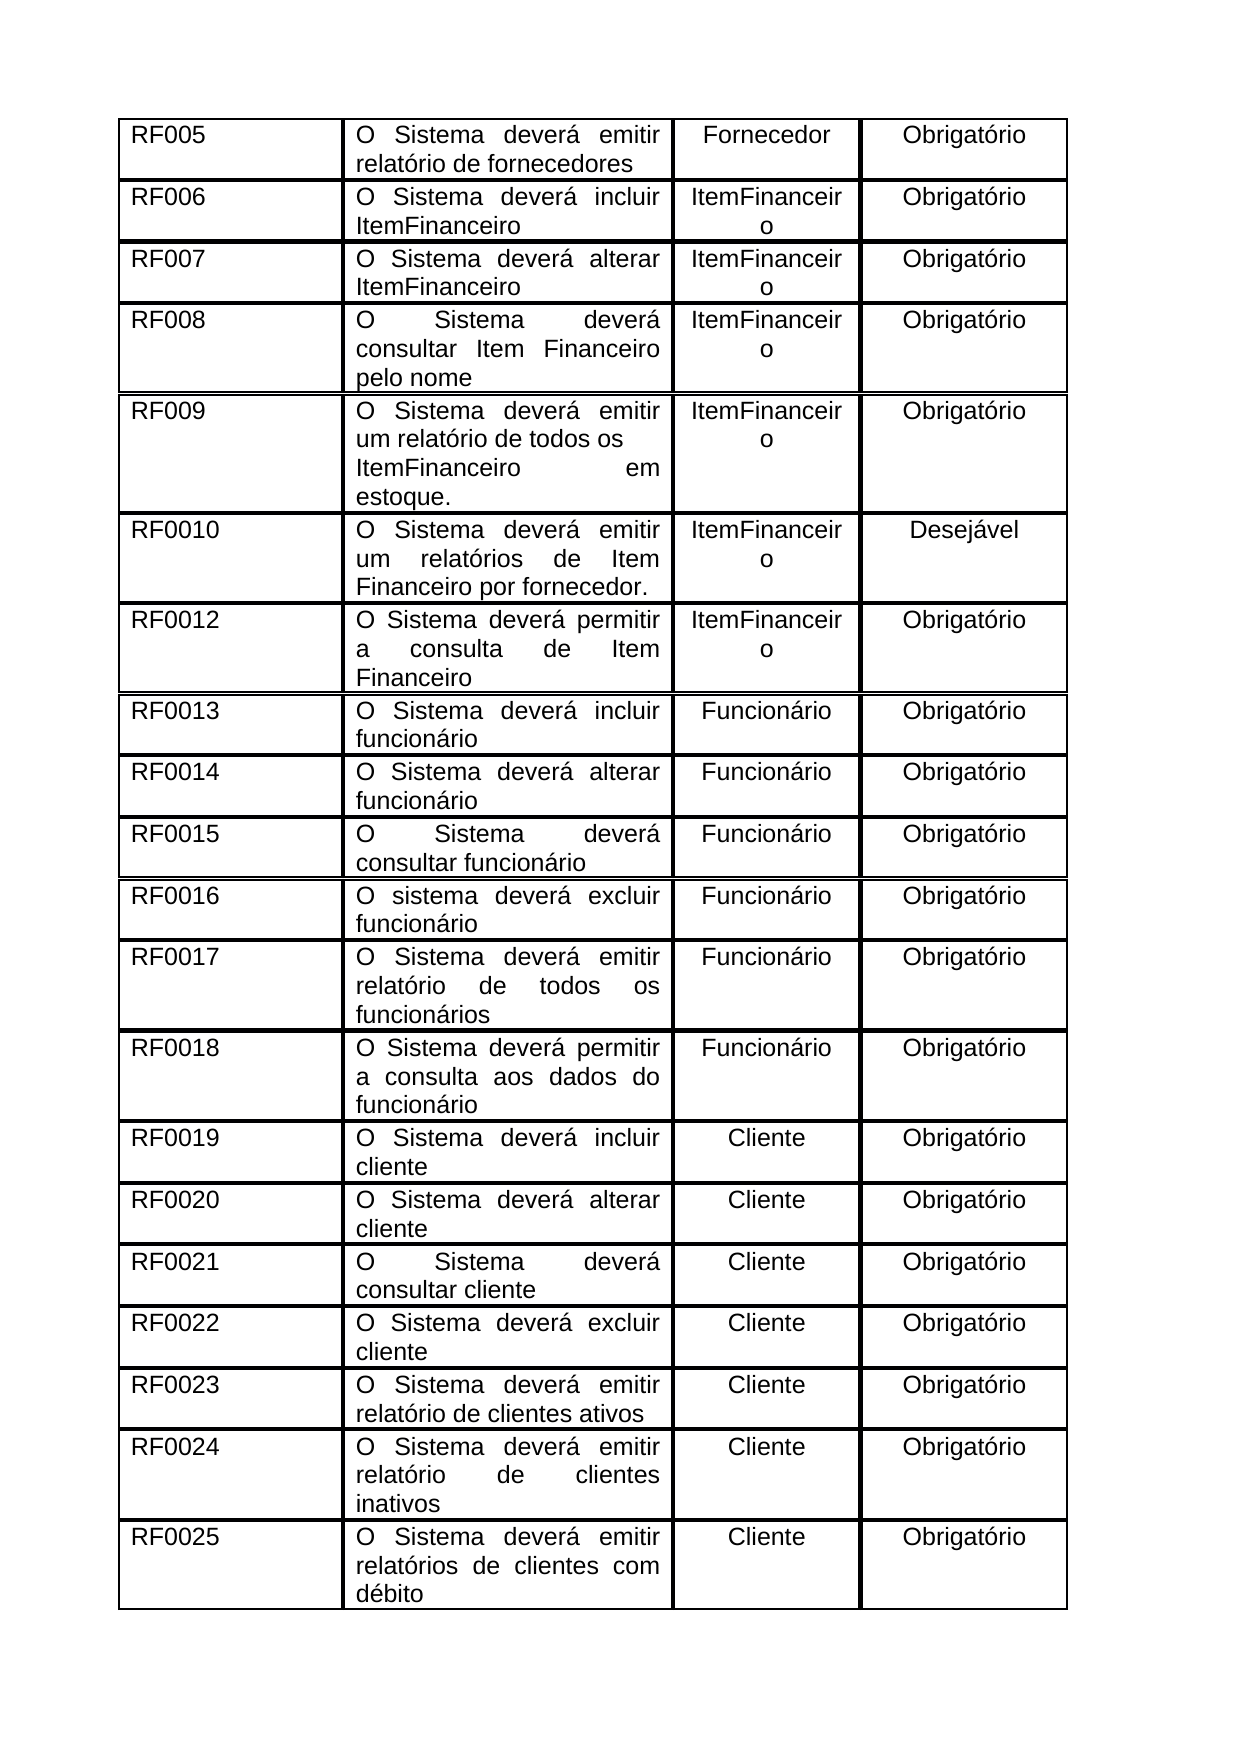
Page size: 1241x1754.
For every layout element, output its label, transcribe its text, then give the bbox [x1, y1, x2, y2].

table_cell Obrigatório [863, 305, 1066, 391]
table_cell RF0010 [120, 515, 341, 601]
table_cell Obrigatório [863, 120, 1066, 178]
table_cell Obrigatório [863, 696, 1066, 753]
table_cell Cliente [675, 1246, 858, 1304]
table_cell O Sistema deverá consultar cliente [345, 1246, 671, 1304]
table_cell Obrigatório [863, 1033, 1066, 1119]
table_cell RF0025 [120, 1522, 341, 1608]
table_cell O Sistema deverá incluir cliente [345, 1123, 671, 1181]
table_cell O Sistema deverá emitir relatório de clientes ativos [345, 1370, 671, 1427]
table_cell O Sistema deverá incluir funcionário [345, 696, 671, 753]
table_cell O Sistema deverá alterar ItemFinanceiro [345, 244, 671, 301]
table_cell O Sistema deverá emitir um relatório de todos os ItemFinanceiro em estoque. [345, 396, 671, 511]
table_cell Obrigatório [863, 1123, 1066, 1181]
table_cell O Sistema deverá emitir um relatórios de Item Financeiro por fornecedor. [345, 515, 671, 601]
table_cell O Sistema deverá permitir a consulta aos dados do funcionário [345, 1033, 671, 1119]
table_cell Obrigatório [863, 1431, 1066, 1518]
table_cell RF009 [120, 396, 341, 511]
table_cell RF0018 [120, 1033, 341, 1119]
table_cell Cliente [675, 1185, 858, 1242]
table_cell ItemFinanceiro [675, 396, 858, 511]
table_cell RF008 [120, 305, 341, 391]
table_cell Cliente [675, 1522, 858, 1608]
table_cell Obrigatório [863, 1185, 1066, 1242]
table_cell O Sistema deverá alterar funcionário [345, 757, 671, 815]
table_cell RF007 [120, 244, 341, 301]
table_cell Funcionário [675, 696, 858, 753]
table_cell RF0015 [120, 819, 341, 876]
table_cell ItemFinanceiro [675, 244, 858, 301]
table_cell Funcionário [675, 942, 858, 1028]
table_cell RF0023 [120, 1370, 341, 1427]
table_cell O Sistema deverá alterar cliente [345, 1185, 671, 1242]
table_cell Obrigatório [863, 244, 1066, 301]
table_cell Cliente [675, 1431, 858, 1518]
table_cell Obrigatório [863, 819, 1066, 876]
table_cell RF0013 [120, 696, 341, 753]
table_cell ItemFinanceiro [675, 605, 858, 691]
table_cell RF006 [120, 182, 341, 239]
table_cell RF0014 [120, 757, 341, 815]
table_cell Obrigatório [863, 881, 1066, 938]
table_cell ItemFinanceiro [675, 515, 858, 601]
table_cell Obrigatório [863, 942, 1066, 1028]
table_cell O Sistema deverá permitir a consulta de Item Financeiro [345, 605, 671, 691]
table_cell RF0020 [120, 1185, 341, 1242]
table_cell Cliente [675, 1123, 858, 1181]
table_cell Obrigatório [863, 1522, 1066, 1608]
table_cell O Sistema deverá emitir relatórios de clientes com débito [345, 1522, 671, 1608]
table_cell O Sistema deverá emitir relatório de fornecedores [345, 120, 671, 178]
table_cell O sistema deverá excluir funcionário [345, 881, 671, 938]
table_cell O Sistema deverá excluir cliente [345, 1308, 671, 1366]
table_cell RF0019 [120, 1123, 341, 1181]
table_cell O Sistema deverá consultar Item Financeiro pelo nome [345, 305, 671, 391]
table_cell O Sistema deverá emitir relatório de todos os funcionários [345, 942, 671, 1028]
table_cell Obrigatório [863, 182, 1066, 239]
table_cell RF0021 [120, 1246, 341, 1304]
table_cell Desejável [863, 515, 1066, 601]
table_cell RF005 [120, 120, 341, 178]
table_cell ItemFinanceiro [675, 182, 858, 239]
table_cell RF0016 [120, 881, 341, 938]
table_cell Obrigatório [863, 1308, 1066, 1366]
table_cell Obrigatório [863, 396, 1066, 511]
table_cell Obrigatório [863, 1370, 1066, 1427]
table_cell Funcionário [675, 881, 858, 938]
table_cell RF0022 [120, 1308, 341, 1366]
table_cell O Sistema deverá emitir relatório de clientes inativos [345, 1431, 671, 1518]
table_cell Cliente [675, 1308, 858, 1366]
table_cell Cliente [675, 1370, 858, 1427]
table_cell O Sistema deverá consultar funcionário [345, 819, 671, 876]
table_cell Funcionário [675, 819, 858, 876]
table_cell Obrigatório [863, 757, 1066, 815]
table_cell Fornecedor [675, 120, 858, 178]
table_cell O Sistema deverá incluir ItemFinanceiro [345, 182, 671, 239]
table_cell RF0024 [120, 1431, 341, 1518]
table_cell RF0017 [120, 942, 341, 1028]
table_cell Funcionário [675, 1033, 858, 1119]
table_cell Funcionário [675, 757, 858, 815]
table_cell Obrigatório [863, 605, 1066, 691]
table_cell RF0012 [120, 605, 341, 691]
table_cell Obrigatório [863, 1246, 1066, 1304]
table_cell ItemFinanceiro [675, 305, 858, 391]
